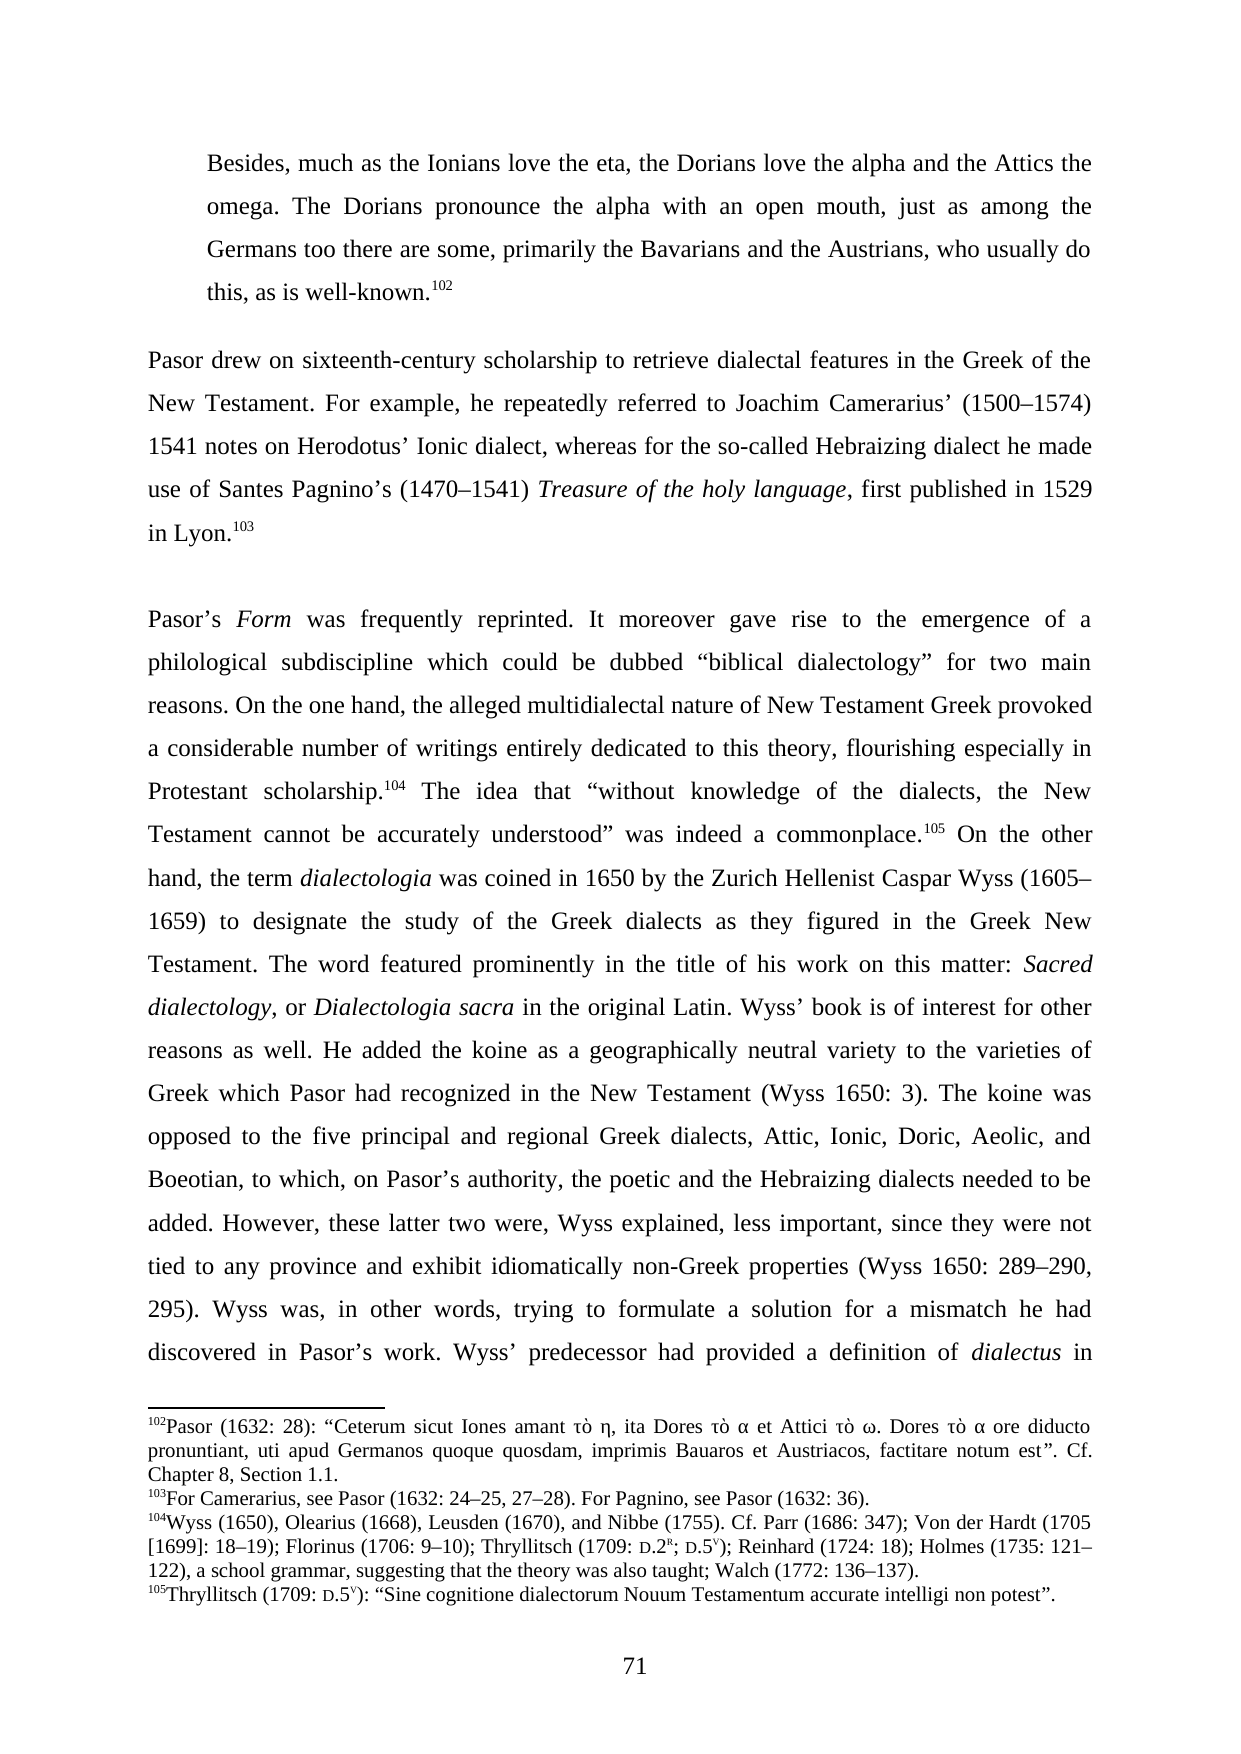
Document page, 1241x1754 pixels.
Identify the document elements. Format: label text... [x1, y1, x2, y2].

text Pasor (1632: 28): “Ceterum sicut Iones amant τὸ η, ita Dores τὸ α et Attici τὸ ω. Dores τὸ α ore diducto pronuntiant, uti apud Germanos quoque quosdam, imprimis Bauaros et Austriacos, factitare notum est”. Cf. Chapter 8, Section 1.1. [148, 1414, 1093, 1486]
text Pasor’s Form was frequently reprinted. It moreover gave rise to the emergence of a philological subdiscipline which could be dubbed “biblical dialectology” for two main reasons. On the one hand, the alleged multidialectal nature of New Testament Greek provoked a considerable number of writings entirely dedicated to this theory, flourishing especially in Protestant scholarship. The idea that “without knowledge of the dialects, the New Testament cannot be accurately understood” was indeed a commonplace. On the other hand, the term dialectologia was coined in 1650 by the Zurich Hellenist Caspar Wyss (1605–1659) to designate the study of the Greek dialects as they figured in the Greek New Testament. The word featured prominently in the title of his work on this matter: Sacred dialectology, or Dialectologia sacra in the original Latin. Wyss’ book is of interest for other reasons as well. He added the koine as a geographically neutral variety to the varieties of Greek which Pasor had recognized in the New Testament (Wyss 1650: 3). The koine was opposed to the five principal and regional Greek dialects, Attic, Ionic, Doric, Aeolic, and Boeotian, to which, on Pasor’s authority, the poetic and the Hebraizing dialects needed to be added. However, these latter two were, Wyss explained, less important, since they were not tied to any province and exhibit idiomatically non-Greek properties (Wyss 1650: 289–290, 295). Wyss was, in other words, trying to formulate a solution for a mismatch he had discovered in Pasor’s work. Wyss’ predecessor had provided a definition of dialectus in [148, 604, 1093, 1366]
text For Camerarius, see Pasor (1632: 24–25, 27–28). For Pagnino, see Pasor (1632: 36). [148, 1486, 1093, 1510]
text Pasor drew on sixteenth-century scholarship to retrieve dialectal features in the Greek of the New Testament. For example, he repeatedly referred to Joachim Camerarius’ (1500–1574) 1541 notes on Herodotus’ Ionic dialect, whereas for the so-called Hebraizing dialect he made use of Santes Pagnino’s (1470–1541) Treasure of the holy language, first published in 1529 in Lyon. [148, 345, 1093, 546]
text Besides, much as the Ionians love the eta, the Dorians love the alpha and the Attics the omega. The Dorians pronounce the alpha with an open mouth, just as among the Germans too there are some, primarily the Bavarians and the Austrians, who usually do this, as is well-known. [207, 148, 1093, 306]
text Wyss (1650), Olearius (1668), Leusden (1670), and Nibbe (1755). Cf. Parr (1686: 347); Von der Hardt (1705 [1699]: 18–19); Florinus (1706: 9–10); Thryllitsch (1709: d.2r; d.5v); Reinhard (1724: 18); Holmes (1735: 121–122), a school grammar, suggesting that the theory was also taught; Walch (1772: 136–137). [148, 1510, 1093, 1582]
text Thryllitsch (1709: d.5v): “Sine cognitione dialectorum Nouum Testamentum accurate intelligi non potest”. [148, 1582, 1093, 1606]
